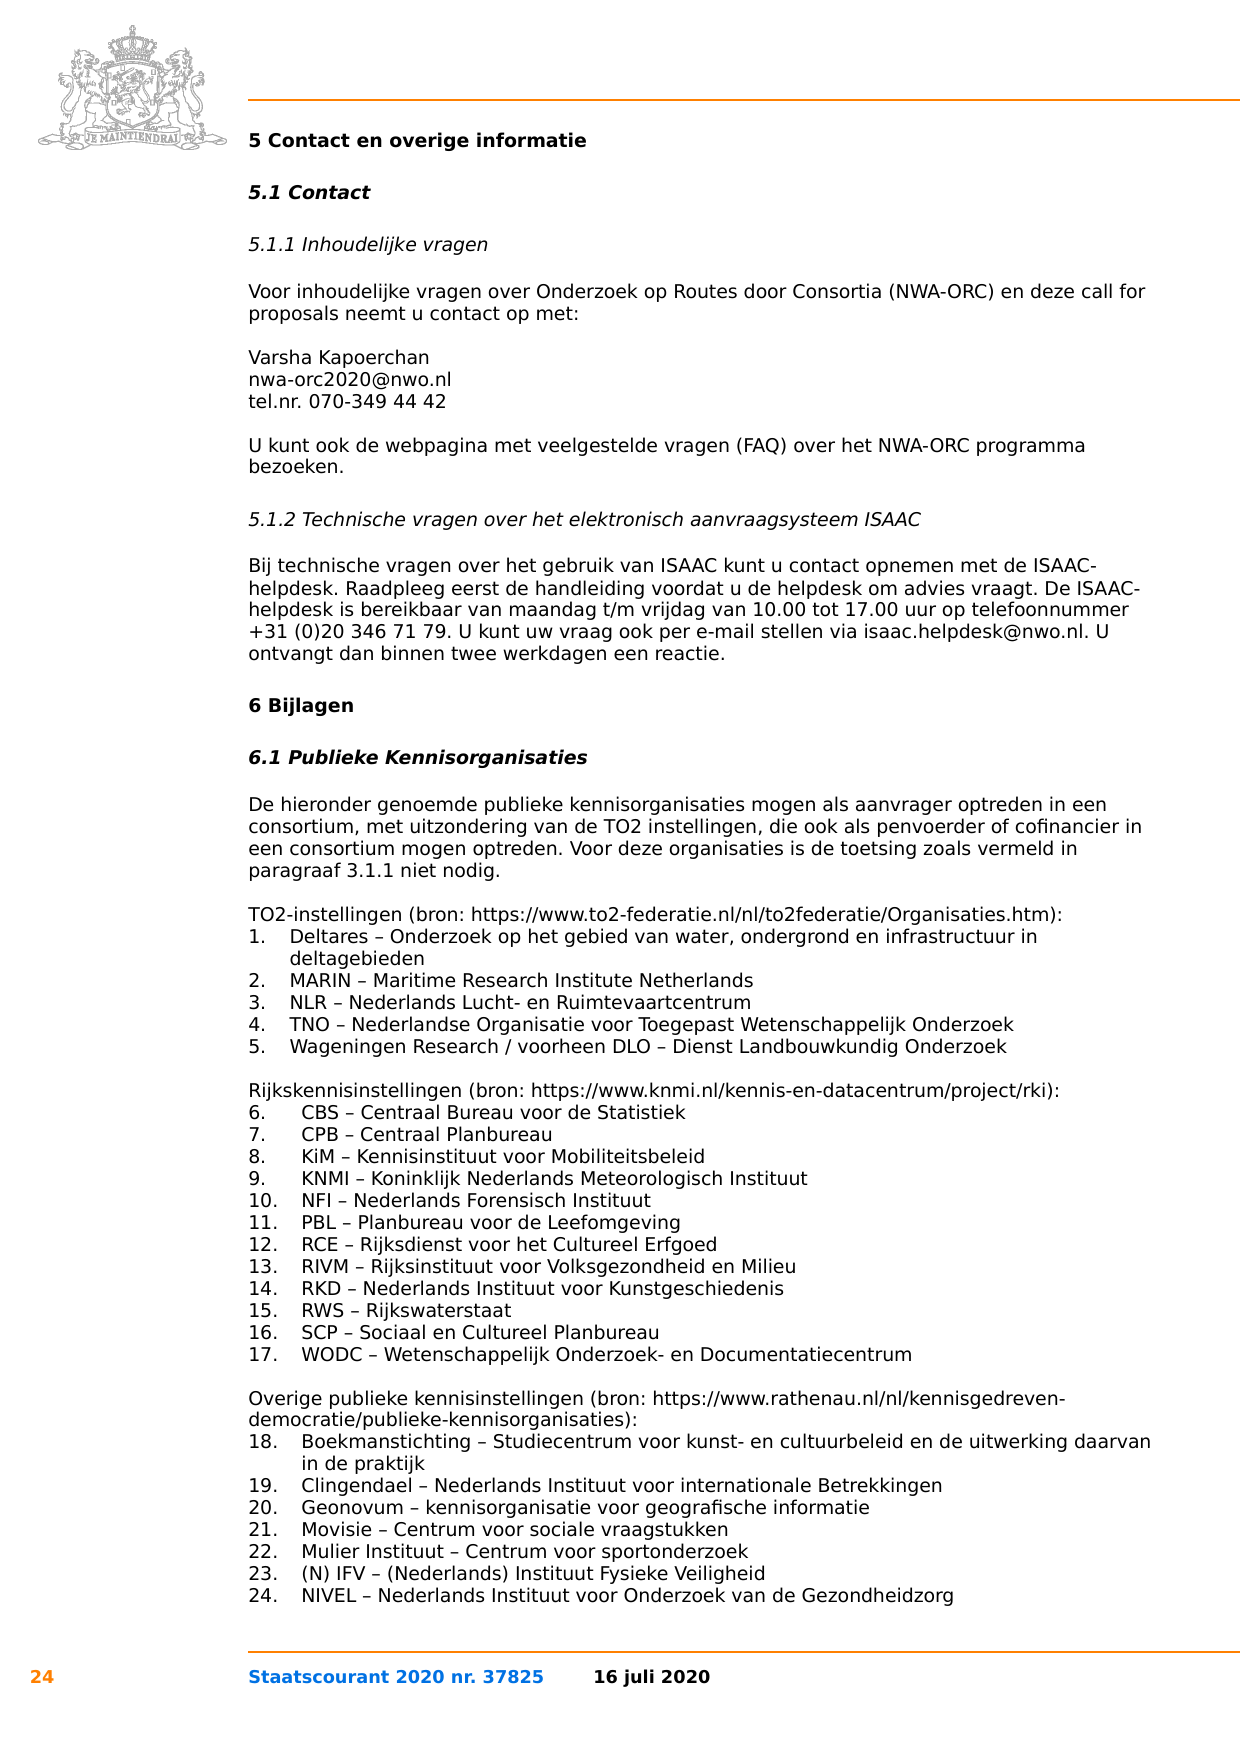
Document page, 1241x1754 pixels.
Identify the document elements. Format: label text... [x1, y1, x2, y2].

text 16. SCP – Sociaal en Cultureel Planbureau [248, 1322, 1163, 1343]
text 3. NLR – Nederlands Lucht- en Ruimtevaartcentrum [248, 992, 1163, 1014]
text 21. Movisie – Centrum voor sociale vraagstukken [248, 1519, 1163, 1541]
text 2. MARIN – Maritime Research Institute Netherlands [248, 970, 1163, 992]
text 17. WODC – Wetenschappelijk Onderzoek- en Documentatiecentrum [248, 1343, 1163, 1366]
text Rijkskennisinstellingen (bron: https://www.knmi.nl/kennis-en-datacentrum/project/rki): [248, 1080, 1163, 1102]
text 13. RIVM – Rijksinstituut voor Volksgezondheid en Milieu [248, 1256, 1163, 1278]
text 1. Deltares – Onderzoek op het gebied van water, ondergrond en infrastructuur in deltagebieden [248, 926, 1163, 970]
text Varsha Kapoerchan [248, 347, 1163, 369]
text 19. Clingendael – Nederlands Instituut voor internationale Betrekkingen [248, 1475, 1163, 1497]
text 24. NIVEL – Nederlands Instituut voor Onderzoek van de Gezondheidzorg [248, 1585, 1163, 1607]
subtitle 5.1.1 Inhoudelijke vragen [248, 234, 1163, 256]
subtitle 6 Bijlagen [248, 695, 1163, 717]
text 7. CPB – Centraal Planbureau [248, 1124, 1163, 1146]
text Bij technische vragen over het gebruik van ISAAC kunt u contact opnemen met de ISAAC-helpdesk. Raadpleeg eerst de handleiding voordat u de helpdesk om advies vraagt. De ISAAC-helpdesk is bereikbaar van maandag t/m vrijdag van 10.00 tot 17.00 uur op telefoonnummer +31 (0)20 346 71 79. U kunt uw vraag ook per e-mail stellen via isaac.helpdesk@nwo.nl. U ontvangt dan binnen twee werkdagen een reactie. [248, 555, 1163, 665]
text Overige publieke kennisinstellingen (bron: https://www.rathenau.nl/nl/kennisgedreven-democratie/publieke-kennisorganisaties): [248, 1387, 1163, 1431]
text 4. TNO – Nederlandse Organisatie voor Toegepast Wetenschappelijk Onderzoek [248, 1014, 1163, 1036]
text 18. Boekmanstichting – Studiecentrum voor kunst- en cultuurbeleid en de uitwerking daarvan in de praktijk [248, 1431, 1163, 1475]
text 11. PBL – Planbureau voor de Leefomgeving [248, 1212, 1163, 1234]
text 6. CBS – Centraal Bureau voor de Statistiek [248, 1102, 1163, 1124]
text 15. RWS – Rijkswaterstaat [248, 1299, 1163, 1322]
text 8. KiM – Kennisinstituut voor Mobiliteitsbeleid [248, 1146, 1163, 1168]
text 5. Wageningen Research / voorheen DLO – Dienst Landbouwkundig Onderzoek [248, 1036, 1163, 1058]
text 9. KNMI – Koninklijk Nederlands Meteorologisch Instituut [248, 1168, 1163, 1190]
text tel.nr. 070-349 44 42 [248, 391, 1163, 413]
text Voor inhoudelijke vragen over Onderzoek op Routes door Consortia (NWA-ORC) en deze call for proposals neemt u contact op met: [248, 281, 1163, 325]
text 12. RCE – Rijksdienst voor het Cultureel Erfgoed [248, 1234, 1163, 1256]
text De hieronder genoemde publieke kennisorganisaties mogen als aanvrager optreden in een consortium, met uitzondering van de TO2 instellingen, die ook als penvoerder of cofinancier in een consortium mogen optreden. Voor deze organisaties is de toetsing zoals vermeld in paragraaf 3.1.1 niet nodig. [248, 794, 1163, 882]
text TO2-instellingen (bron: https://www.to2-federatie.nl/nl/to2federatie/Organisaties.htm): [248, 904, 1163, 926]
text nwa-orc2020@nwo.nl [248, 369, 1163, 391]
text 23. (N) IFV – (Nederlands) Instituut Fysieke Veiligheid [248, 1563, 1163, 1585]
subtitle 5.1 Contact [248, 182, 1163, 204]
text 22. Mulier Instituut – Centrum voor sportonderzoek [248, 1541, 1163, 1563]
subtitle 6.1 Publieke Kennisorganisaties [248, 747, 1163, 769]
text 20. Geonovum – kennisorganisatie voor geografische informatie [248, 1497, 1163, 1519]
picture [38, 25, 227, 150]
subtitle 5.1.2 Technische vragen over het elektronisch aanvraagsysteem ISAAC [248, 508, 1163, 530]
text 14. RKD – Nederlands Instituut voor Kunstgeschiedenis [248, 1278, 1163, 1299]
text U kunt ook de webpagina met veelgestelde vragen (FAQ) over het NWA-ORC programma bezoeken. [248, 434, 1163, 478]
subtitle 5 Contact en overige informatie [248, 130, 1163, 152]
text 10. NFI – Nederlands Forensisch Instituut [248, 1190, 1163, 1212]
